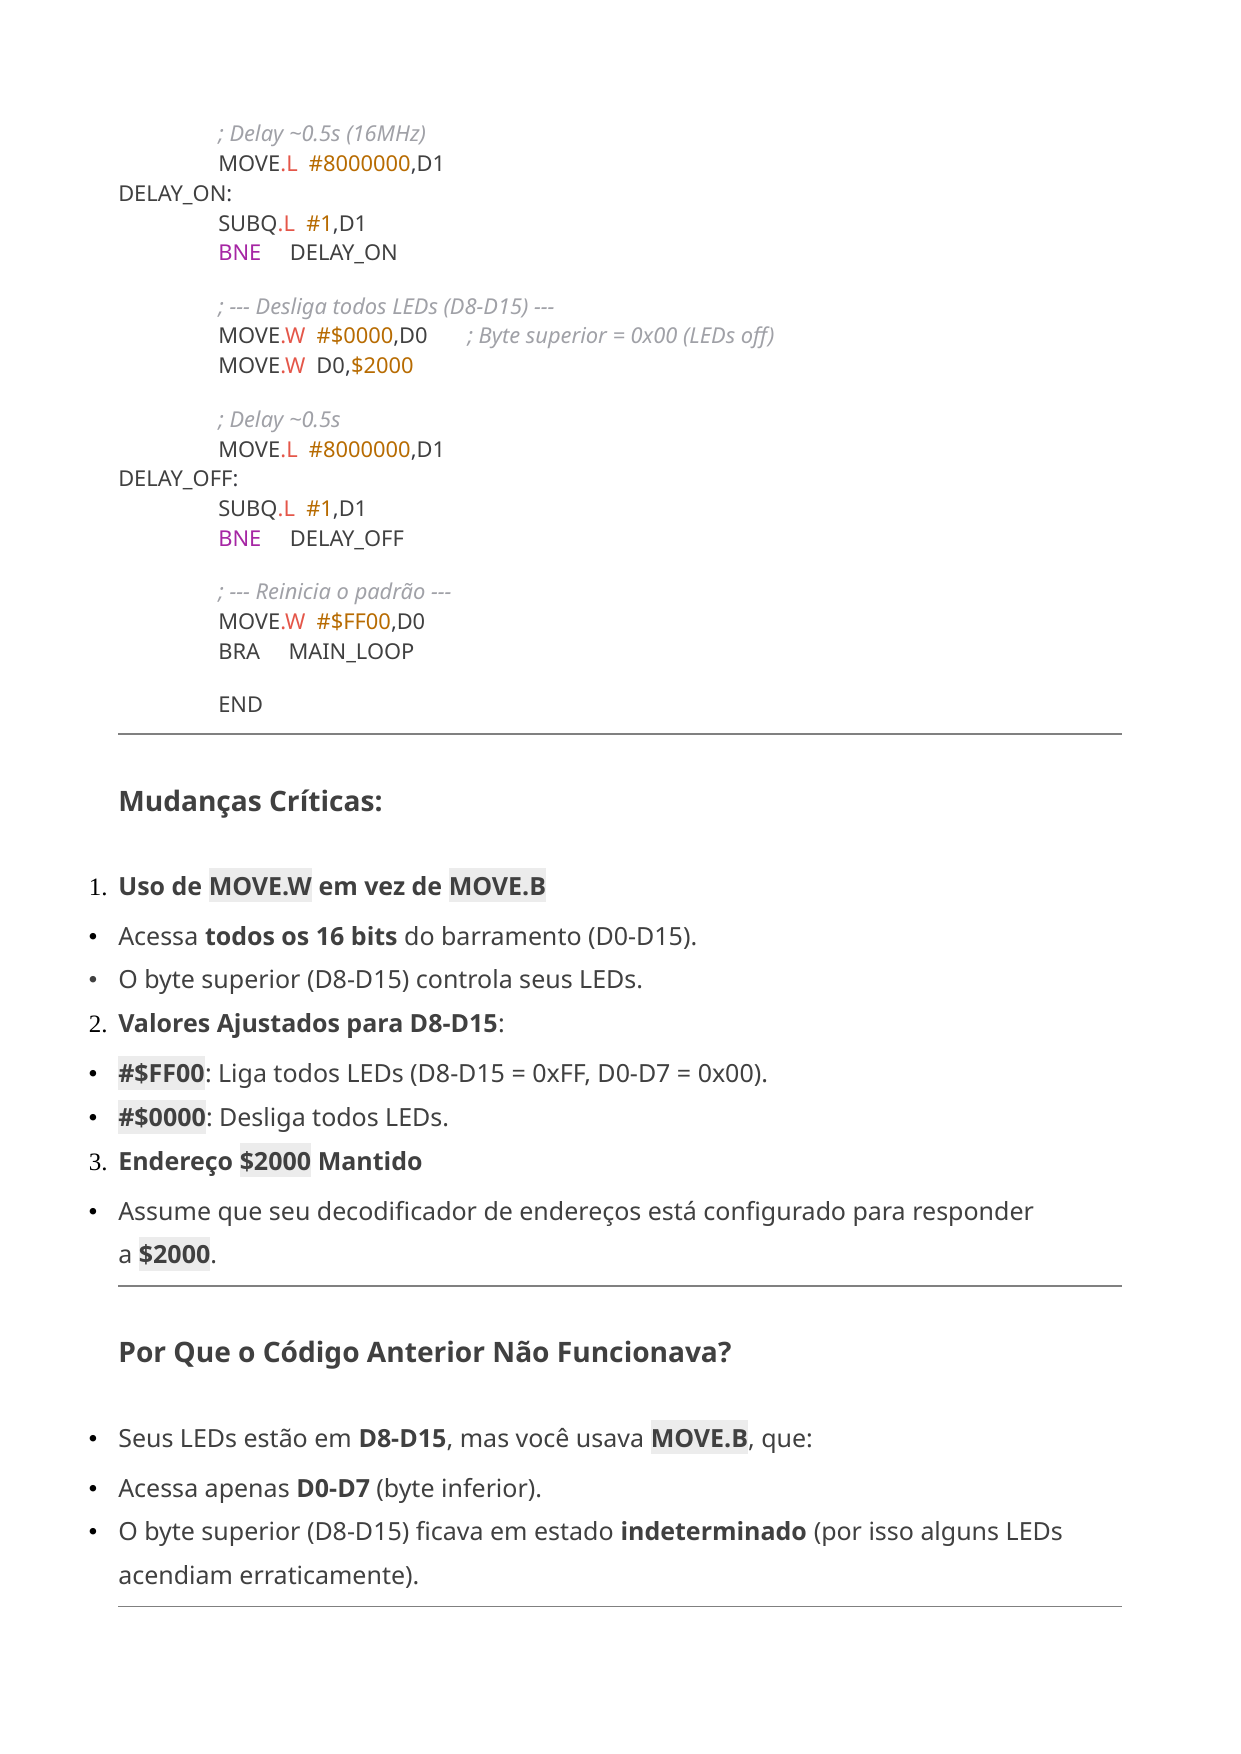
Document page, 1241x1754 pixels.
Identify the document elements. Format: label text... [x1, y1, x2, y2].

text DELAY_OFF: [118, 463, 1122, 493]
subtitle Por Que o Código Anterior Não Funcionava? [118, 1333, 1122, 1371]
list O byte superior (D8-D15) ficava em estado indeterminado (por isso alguns LEDs acendiam erraticamente). [118, 1504, 1122, 1592]
list Uso de MOVE.W em vez de MOVE.B [118, 859, 1122, 902]
list Acessa todos os 16 bits do barramento (D0-D15). [118, 909, 1122, 952]
list Valores Ajustados para D8-D15: [118, 996, 1122, 1040]
list #$FF00: Liga todos LEDs (D8-D15 = 0xFF, D0-D7 = 0x00). [118, 1046, 1122, 1090]
text SUBQ.L #1,D1 [118, 493, 1122, 523]
list Assume que seu decodificador de endereços está configurado para responder a $2000. [118, 1184, 1122, 1271]
text MOVE.L #8000000,D1 [118, 433, 1122, 463]
text DELAY_ON: [118, 178, 1122, 207]
text BRA MAIN_LOOP [118, 636, 1122, 666]
list O byte superior (D8-D15) controla seus LEDs. [118, 952, 1122, 996]
text BNE DELAY_OFF [118, 523, 1122, 553]
text SUBQ.L #1,D1 [118, 207, 1122, 237]
text MOVE.L #8000000,D1 [118, 148, 1122, 178]
text ; Delay ~0.5s (16MHz) [118, 118, 1122, 148]
subtitle Mudanças Críticas: [118, 781, 1122, 819]
text MOVE.W #$0000,D0 ; Byte superior = 0x00 (LEDs off) [118, 321, 1122, 350]
text ; --- Reinicia o padrão --- [118, 576, 1122, 606]
list Acessa apenas D0-D7 (byte inferior). [118, 1461, 1122, 1504]
list Seus LEDs estão em D8-D15, mas você usava MOVE.B, que: [118, 1411, 1122, 1454]
text END [118, 689, 1122, 719]
text ; --- Desliga todos LEDs (D8-D15) --- [118, 291, 1122, 321]
text BNE DELAY_ON [118, 237, 1122, 267]
text MOVE.W #$FF00,D0 [118, 606, 1122, 636]
text ; Delay ~0.5s [118, 404, 1122, 433]
text MOVE.W D0,$2000 [118, 350, 1122, 380]
list Endereço $2000 Mantido [118, 1134, 1122, 1177]
list #$0000: Desliga todos LEDs. [118, 1090, 1122, 1134]
